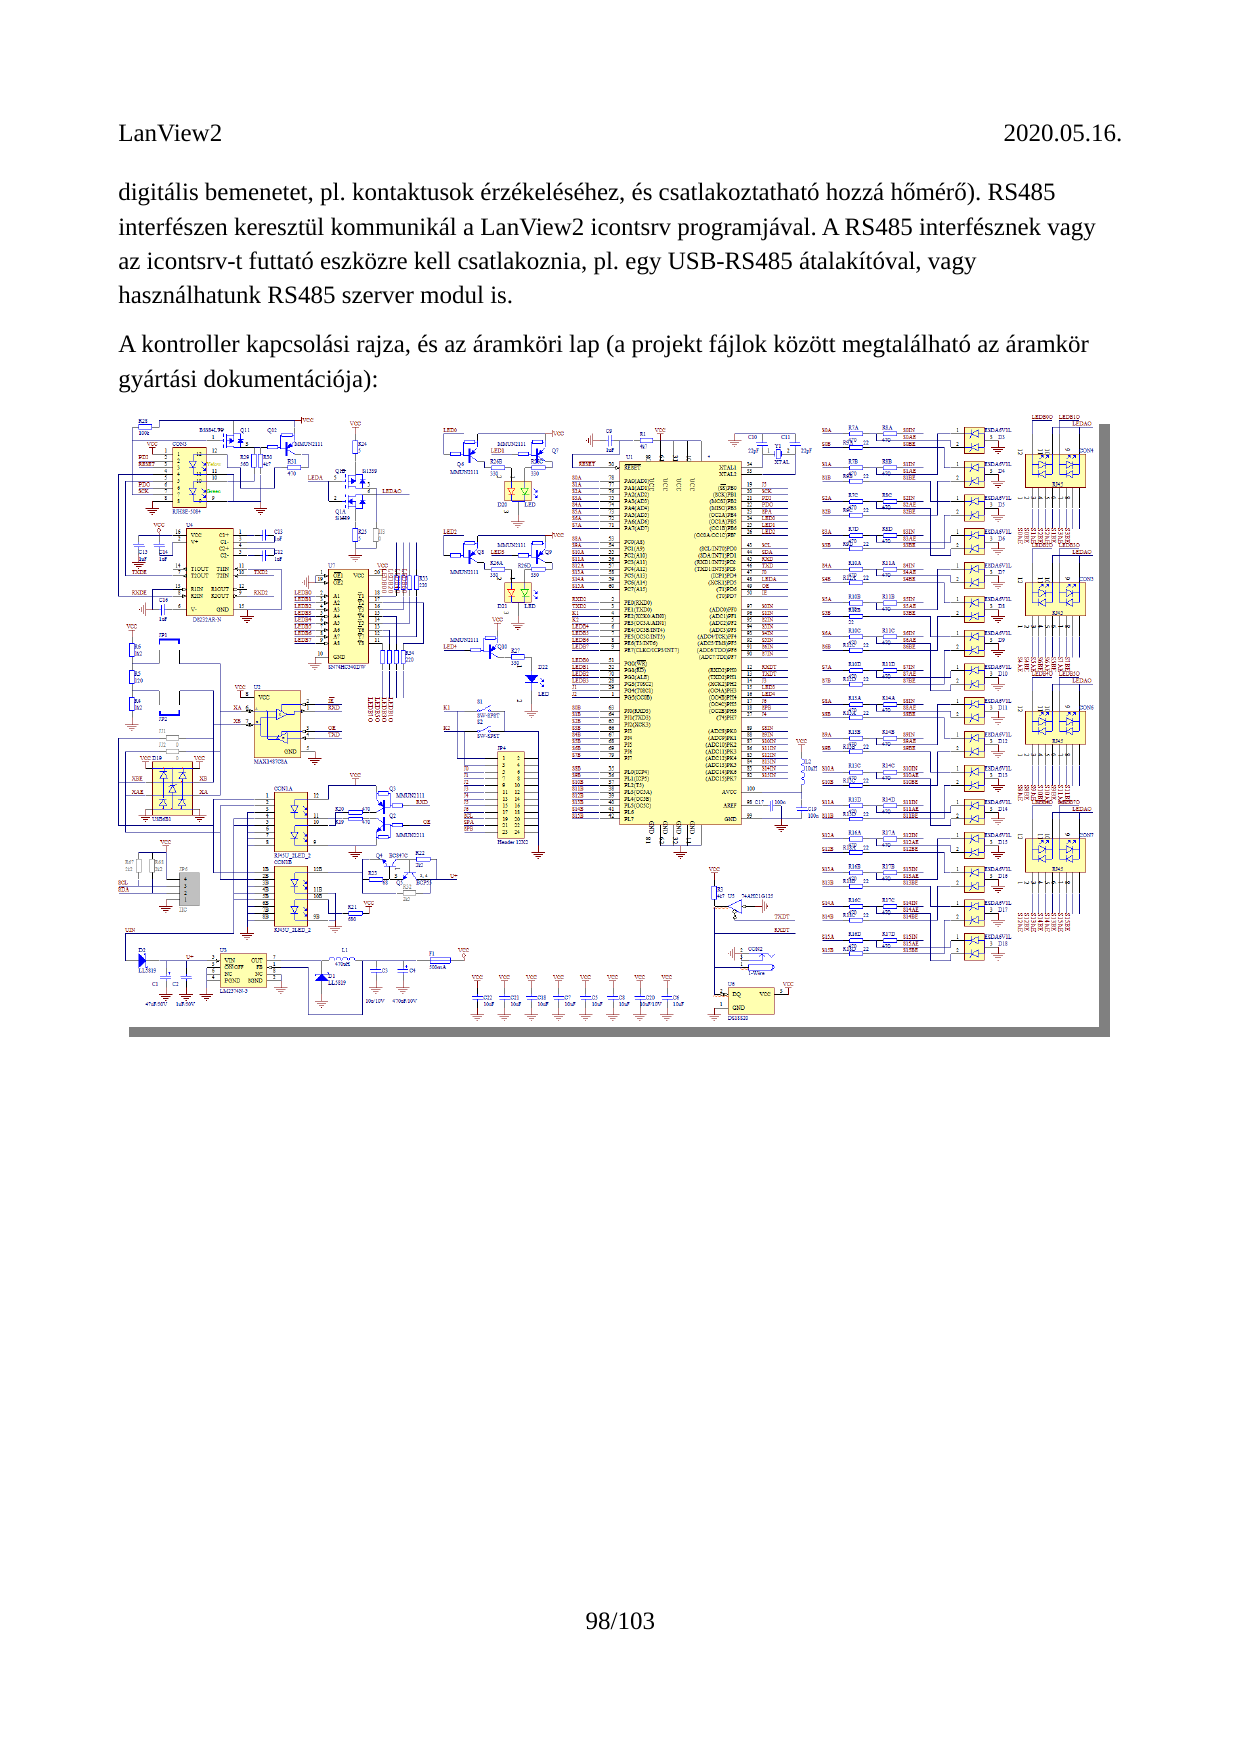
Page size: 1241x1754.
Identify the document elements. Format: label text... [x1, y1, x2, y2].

text A kontroller kapcsolási rajza, és az áramköri lap (a projekt fájlok között megtalálható az áramkör gyártási dokumentációja): [118, 329, 1122, 393]
picture [118, 413, 1099, 1027]
text digitális bemenetet, pl. kontaktusok érzékeléséhez, és csatlakoztatható hozzá hőmérő). RS485 interfészen keresztül kommunikál a LanView2 icontsrv programjával. A RS485 interfésznek vagy az icontsrv-t futtató eszközre kell csatlakoznia, pl. egy USB-RS485 átalakítóval, vagy használhatunk RS485 szerver modul is. [118, 177, 1122, 309]
